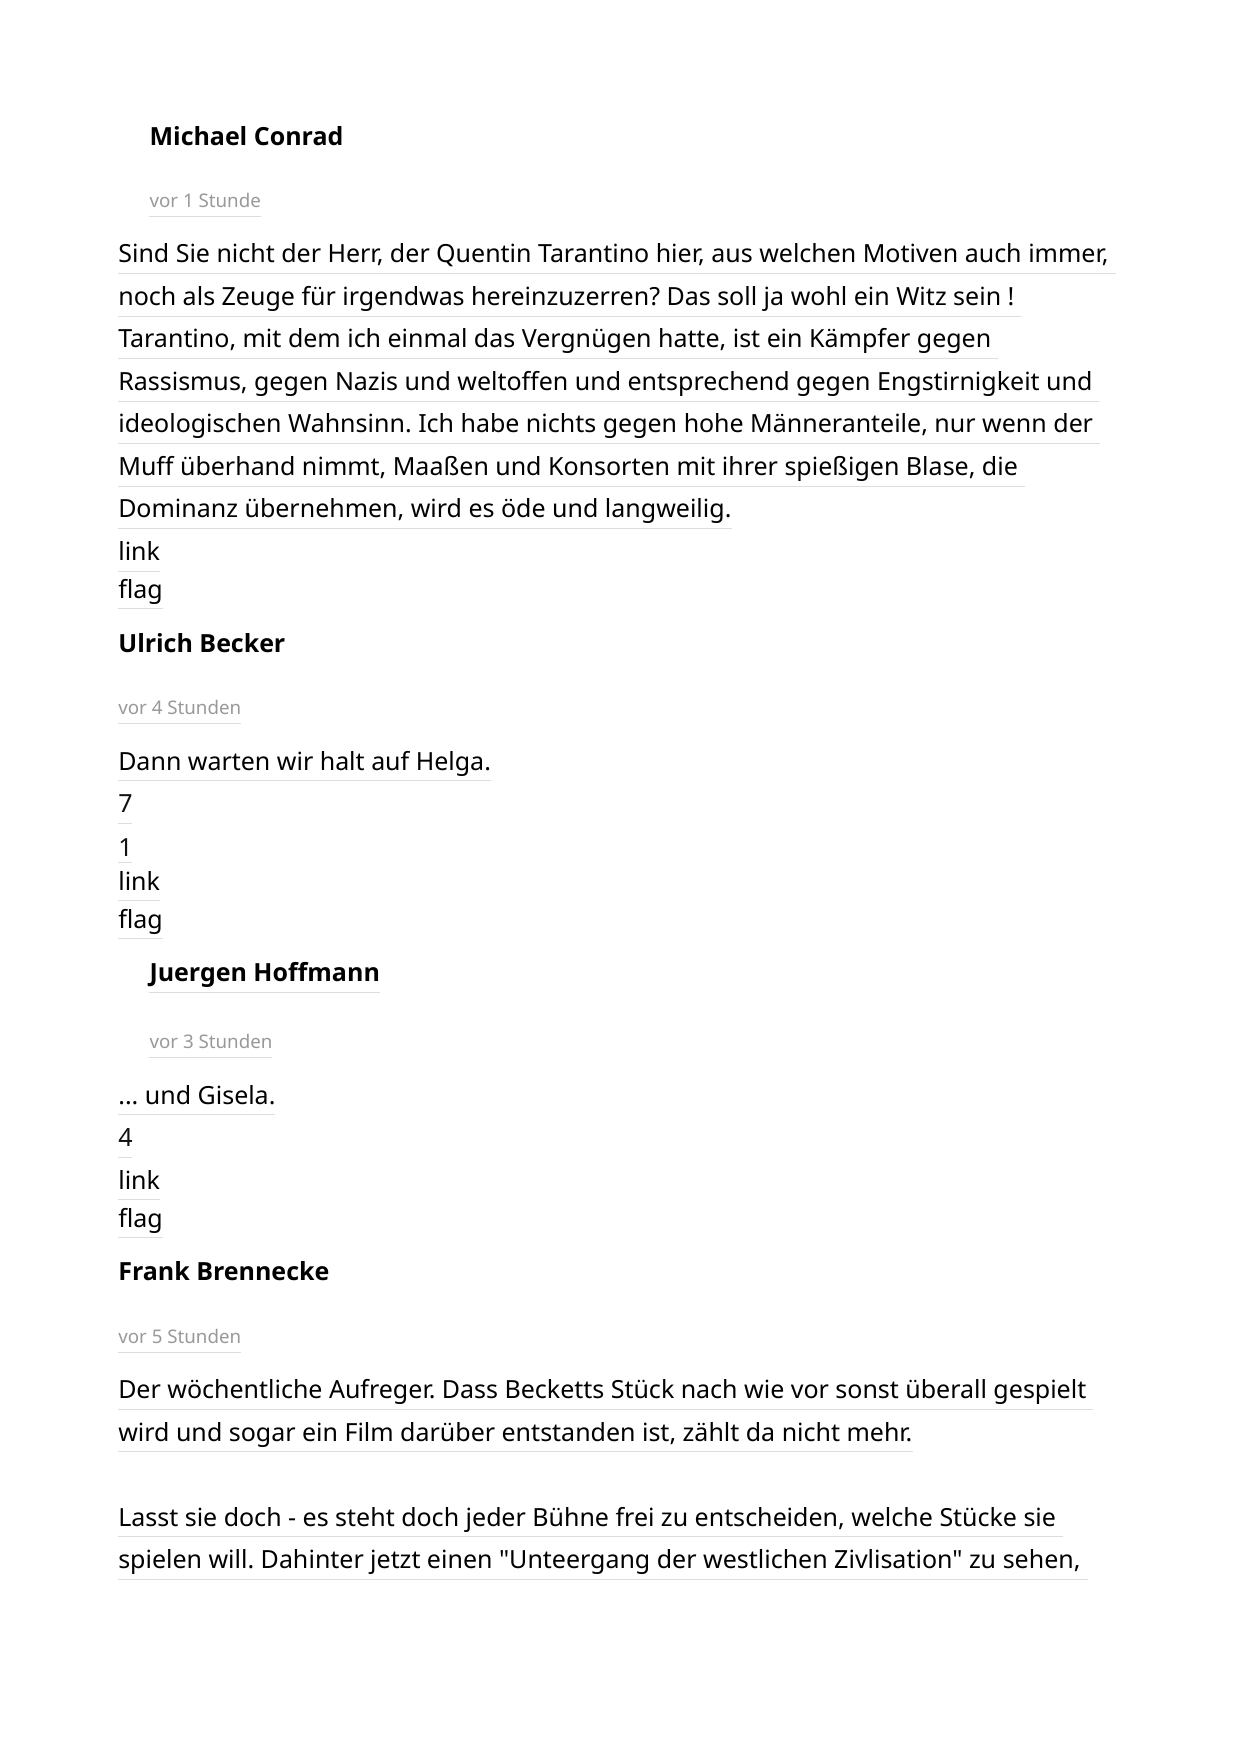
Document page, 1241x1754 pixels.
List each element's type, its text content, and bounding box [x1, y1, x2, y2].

text 4 [118, 1120, 1122, 1158]
text Frank Brennecke [118, 1254, 1122, 1288]
text Ulrich Becker [118, 625, 1122, 659]
text flag [118, 572, 1122, 609]
text vor 5 Stunden [118, 1323, 1117, 1353]
text link [118, 533, 1122, 572]
text Dann warten wir halt auf Helga. [118, 743, 1122, 781]
text vor 1 Stunde [149, 187, 1117, 217]
text Juergen Hoffmann [149, 955, 1122, 993]
text Der wöchentliche Aufreger. Dass Becketts Stück nach wie vor sonst überall gespielt wird und sogar ein Film darüber entstanden ist, zählt da nicht mehr. Lasst sie doch - es steht doch jeder Bühne frei zu entscheiden, welche Stücke sie spielen will. Dahinter jetzt einen "Unteergang der westlichen Zivlisation" zu sehen, [118, 1372, 1122, 1580]
text Sind Sie nicht der Herr, der Quentin Tarantino hier, aus welchen Motiven auch immer, noch als Zeuge für irgendwas hereinzuzerren? Das soll ja wohl ein Witz sein ! Tarantino, mit dem ich einmal das Vergnügen hatte, ist ein Kämpfer gegen Rassismus, gegen Nazis und weltoffen und entsprechend gegen Engstirnigkeit und ideologischen Wahnsinn. Ich habe nichts gegen hohe Männeranteile, nur wenn der Muff überhand nimmt, Maaßen und Konsorten mit ihrer spießigen Blase, die Dominanz übernehmen, wird es öde und langweilig. [118, 236, 1122, 529]
text vor 3 Stunden [149, 1029, 1117, 1058]
text vor 4 Stunden [118, 694, 1117, 724]
text link [118, 863, 1122, 901]
text ... und Gisela. [118, 1077, 1122, 1115]
text 1 [118, 828, 1122, 863]
text 7 [118, 786, 1122, 824]
text link [118, 1162, 1122, 1200]
text flag [118, 901, 1122, 939]
text Michael Conrad [149, 118, 1122, 152]
text flag [118, 1200, 1122, 1238]
